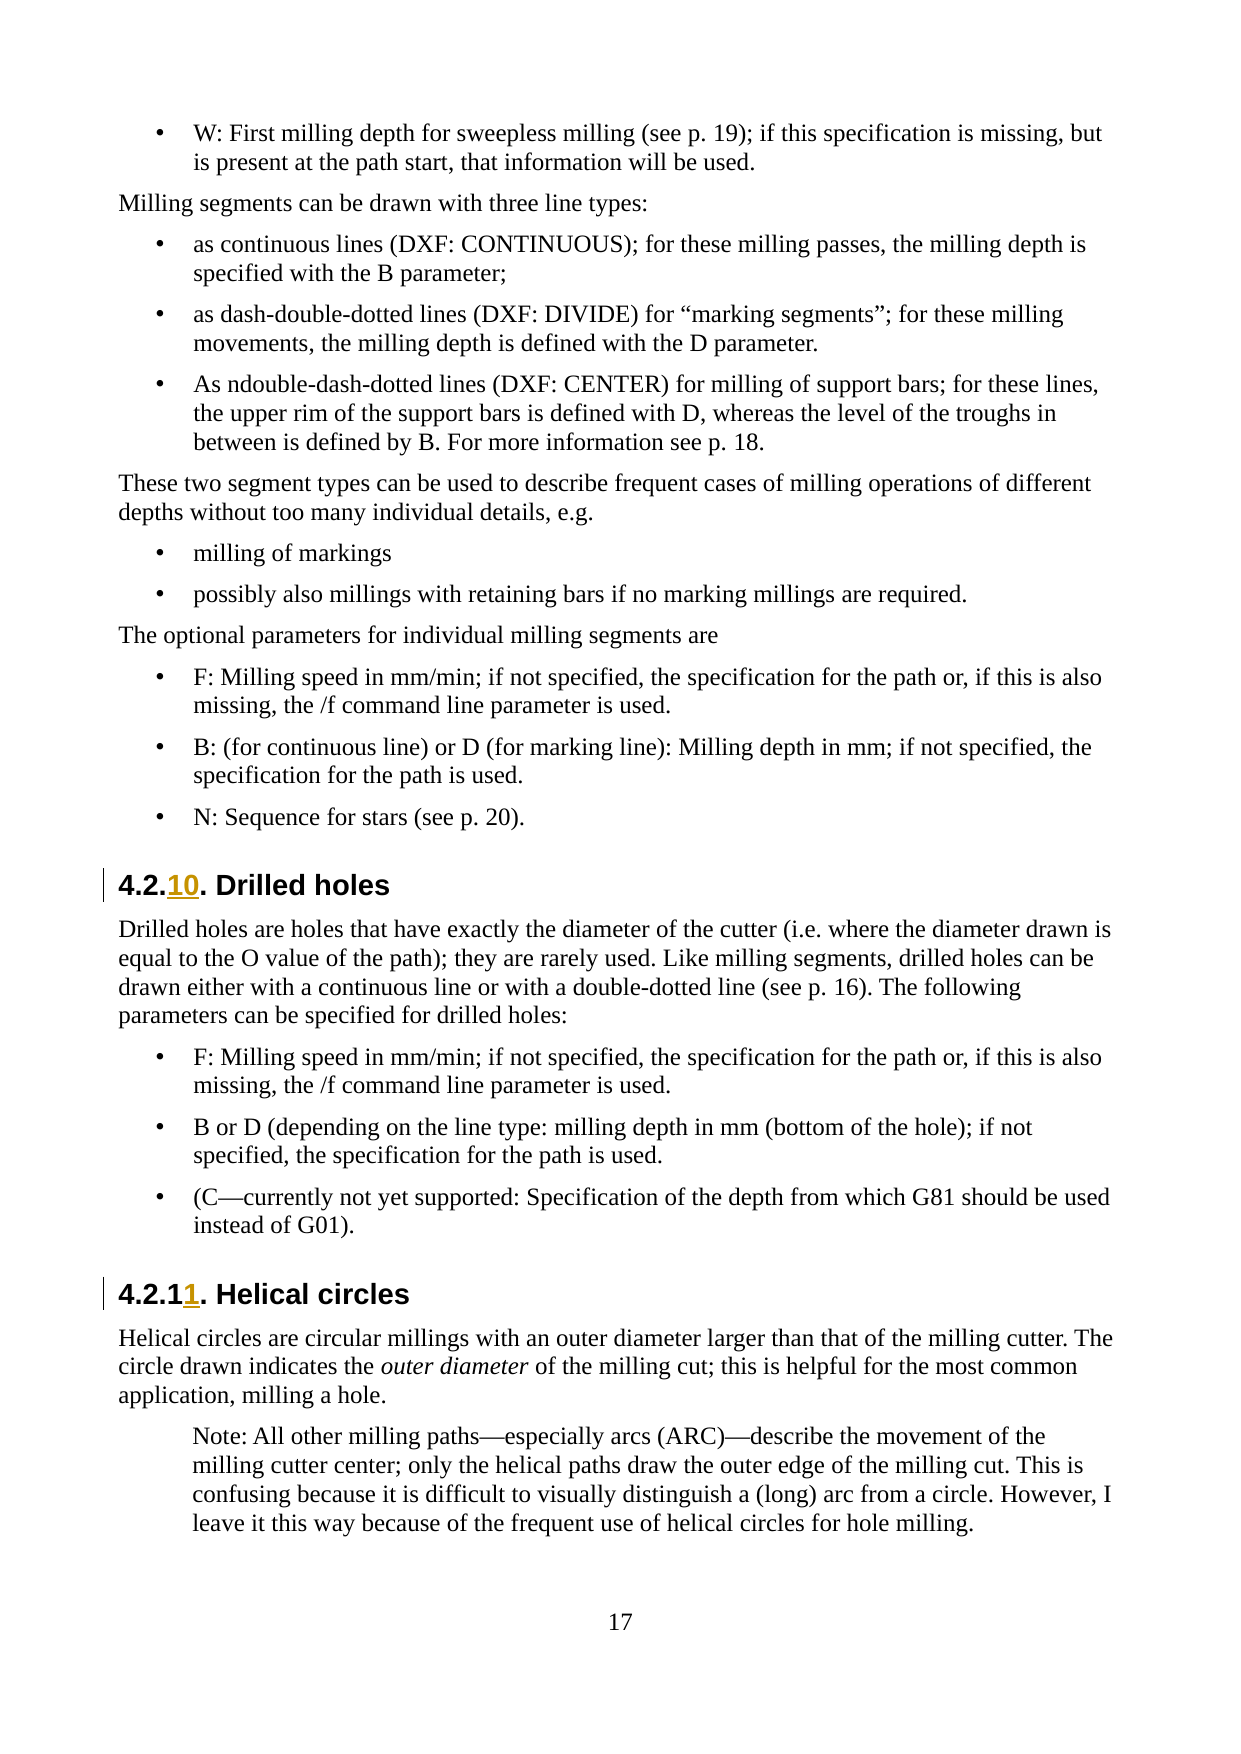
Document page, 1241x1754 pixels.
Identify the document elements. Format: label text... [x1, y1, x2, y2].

list (C—currently not yet supported: Specification of the depth from which G81 should be used instead of G01). [156, 1182, 1122, 1239]
text These two segment types can be used to describe frequent cases of milling operations of different depths without too many individual details, e.g. [118, 468, 1122, 526]
list B: (for continuous line) or D (for marking line): Milling depth in mm; if not specified, the specification for the path is used. [156, 732, 1122, 789]
list milling of markings [156, 538, 1122, 567]
subtitle 4.2.10. Drilled holes [118, 868, 1122, 902]
list as dash-double-dotted lines (DXF: DIVIDE) for “marking segments”; for these milling movements, the milling depth is defined with the D parameter. [156, 299, 1122, 357]
list F: Milling speed in mm/min; if not specified, the specification for the path or, if this is also missing, the /f command line parameter is used. [156, 662, 1122, 719]
text Note: All other milling paths—especially arcs (ARC)—describe the movement of the milling cutter center; only the helical paths draw the outer edge of the milling cut. This is confusing because it is difficult to visually distinguish a (long) arc from a circle. However, I leave it this way because of the frequent use of helical circles for hole milling. [192, 1421, 1122, 1536]
list W: First milling depth for sweepless milling (see p. 19); if this specification is missing, but is present at the path start, that information will be used. [156, 118, 1122, 176]
list possibly also millings with retaining bars if no marking millings are required. [156, 579, 1122, 608]
list F: Milling speed in mm/min; if not specified, the specification for the path or, if this is also missing, the /f command line parameter is used. [156, 1042, 1122, 1099]
list B or D (depending on the line type: milling depth in mm (bottom of the hole); if not specified, the specification for the path is used. [156, 1112, 1122, 1169]
text Helical circles are circular millings with an outer diameter larger than that of the milling cutter. The circle drawn indicates the outer diameter of the milling cut; this is helpful for the most common application, milling a hole. [118, 1323, 1122, 1409]
text Drilled holes are holes that have exactly the diameter of the cutter (i.e. where the diameter drawn is equal to the O value of the path); they are rarely used. Like milling segments, drilled holes can be drawn either with a continuous line or with a double-dotted line (see p. 16). The following parameters can be specified for drilled holes: [118, 914, 1122, 1029]
list N: Sequence for stars (see p. 20). [156, 802, 1122, 831]
list As ndouble-dash-dotted lines (DXF: CENTER) for milling of support bars; for these lines, the upper rim of the support bars is defined with D, whereas the level of the troughs in between is defined by B. For more information see p. 18. [156, 369, 1122, 456]
text Milling segments can be drawn with three line types: [118, 188, 1122, 217]
list as continuous lines (DXF: CONTINUOUS); for these milling passes, the milling depth is specified with the B parameter; [156, 229, 1122, 287]
subtitle 4.2.11. Helical circles [118, 1277, 1122, 1310]
text The optional parameters for individual milling segments are [118, 621, 1122, 649]
